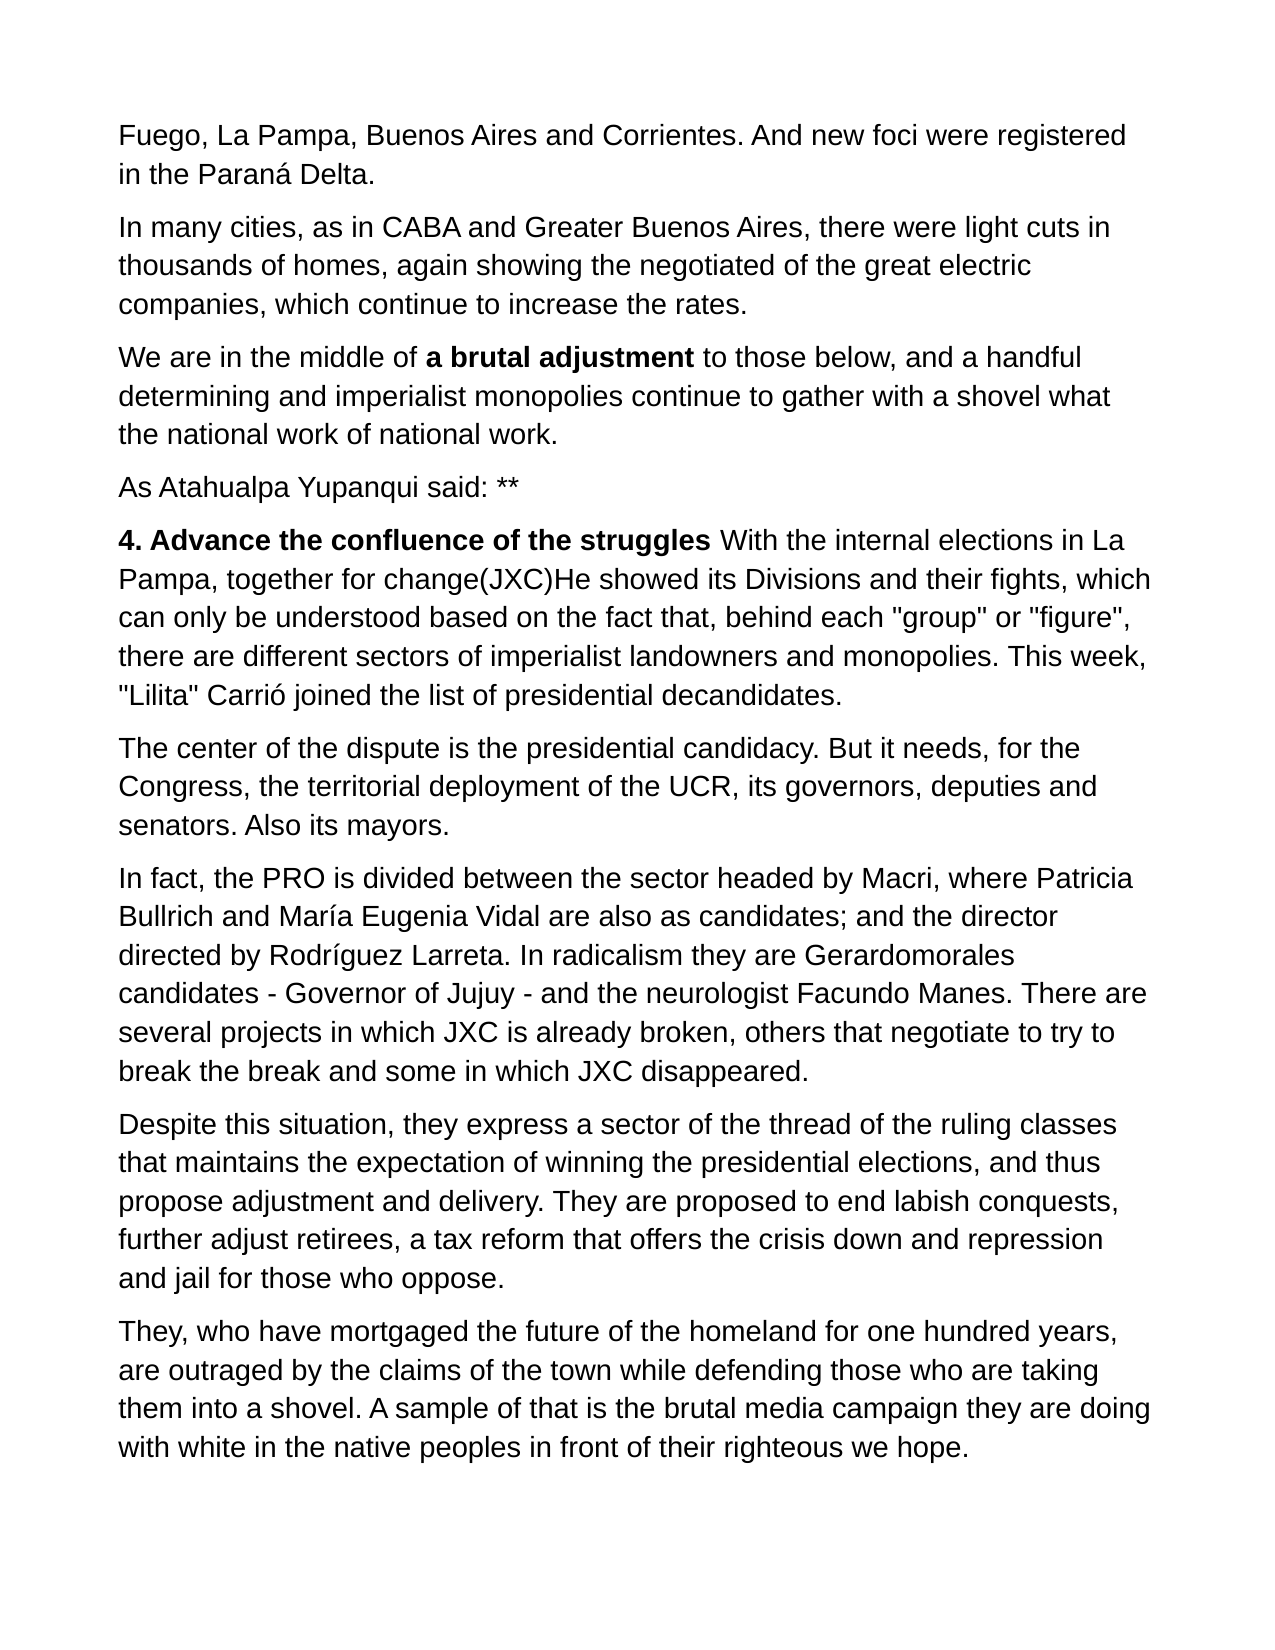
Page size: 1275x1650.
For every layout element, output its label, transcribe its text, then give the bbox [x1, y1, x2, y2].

text As Atahualpa Yupanqui said: ** [118, 470, 1157, 504]
text They, who have mortgaged the future of the homeland for one hundred years, are outraged by the claims of the town while defending those who are taking them into a shovel. A sample of that is the brutal media campaign they are doing with white in the native peoples in front of their righteous we hope. [118, 1314, 1157, 1463]
text We are in the middle of a brutal adjustment to those below, and a handful determining and imperialist monopolies continue to gather with a shovel what the national work of national work. [118, 340, 1157, 451]
text Fuego, La Pampa, Buenos Aires and Corrientes. And new foci were registered in the Paraná Delta. [118, 118, 1157, 190]
text 4. Advance the confluence of the struggles With the internal elections in La Pampa, together for change(JXC)He showed its Divisions and their fights, which can only be understood based on the fact that, behind each "group" or "figure", there are different sectors of imperialist landowners and monopolies. This week, "Lilita" Carrió joined the list of presidential decandidates. [118, 523, 1157, 711]
text Despite this situation, they express a sector of the thread of the ruling classes that maintains the expectation of winning the presidential elections, and thus propose adjustment and delivery. They are proposed to end labish conquests, further adjust retirees, a tax reform that offers the crisis down and repression and jail for those who oppose. [118, 1107, 1157, 1294]
text In fact, the PRO is divided between the sector headed by Macri, where Patricia Bullrich and María Eugenia Vidal are also as candidates; and the director directed by Rodríguez Larreta. In radicalism they are Gerardomorales candidates - Governor of Jujuy - and the neurologist Facundo Manes. There are several projects in which JXC is already broken, others that negotiate to try to break the break and some in which JXC disappeared. [118, 861, 1157, 1087]
text The center of the dispute is the presidential candidacy. But it needs, for the Congress, the territorial deployment of the UCR, its governors, deputies and senators. Also its mayors. [118, 731, 1157, 841]
text In many cities, as in CABA and Greater Buenos Aires, there were light cuts in thousands of homes, again showing the negotiated of the great electric companies, which continue to increase the rates. [118, 210, 1157, 320]
